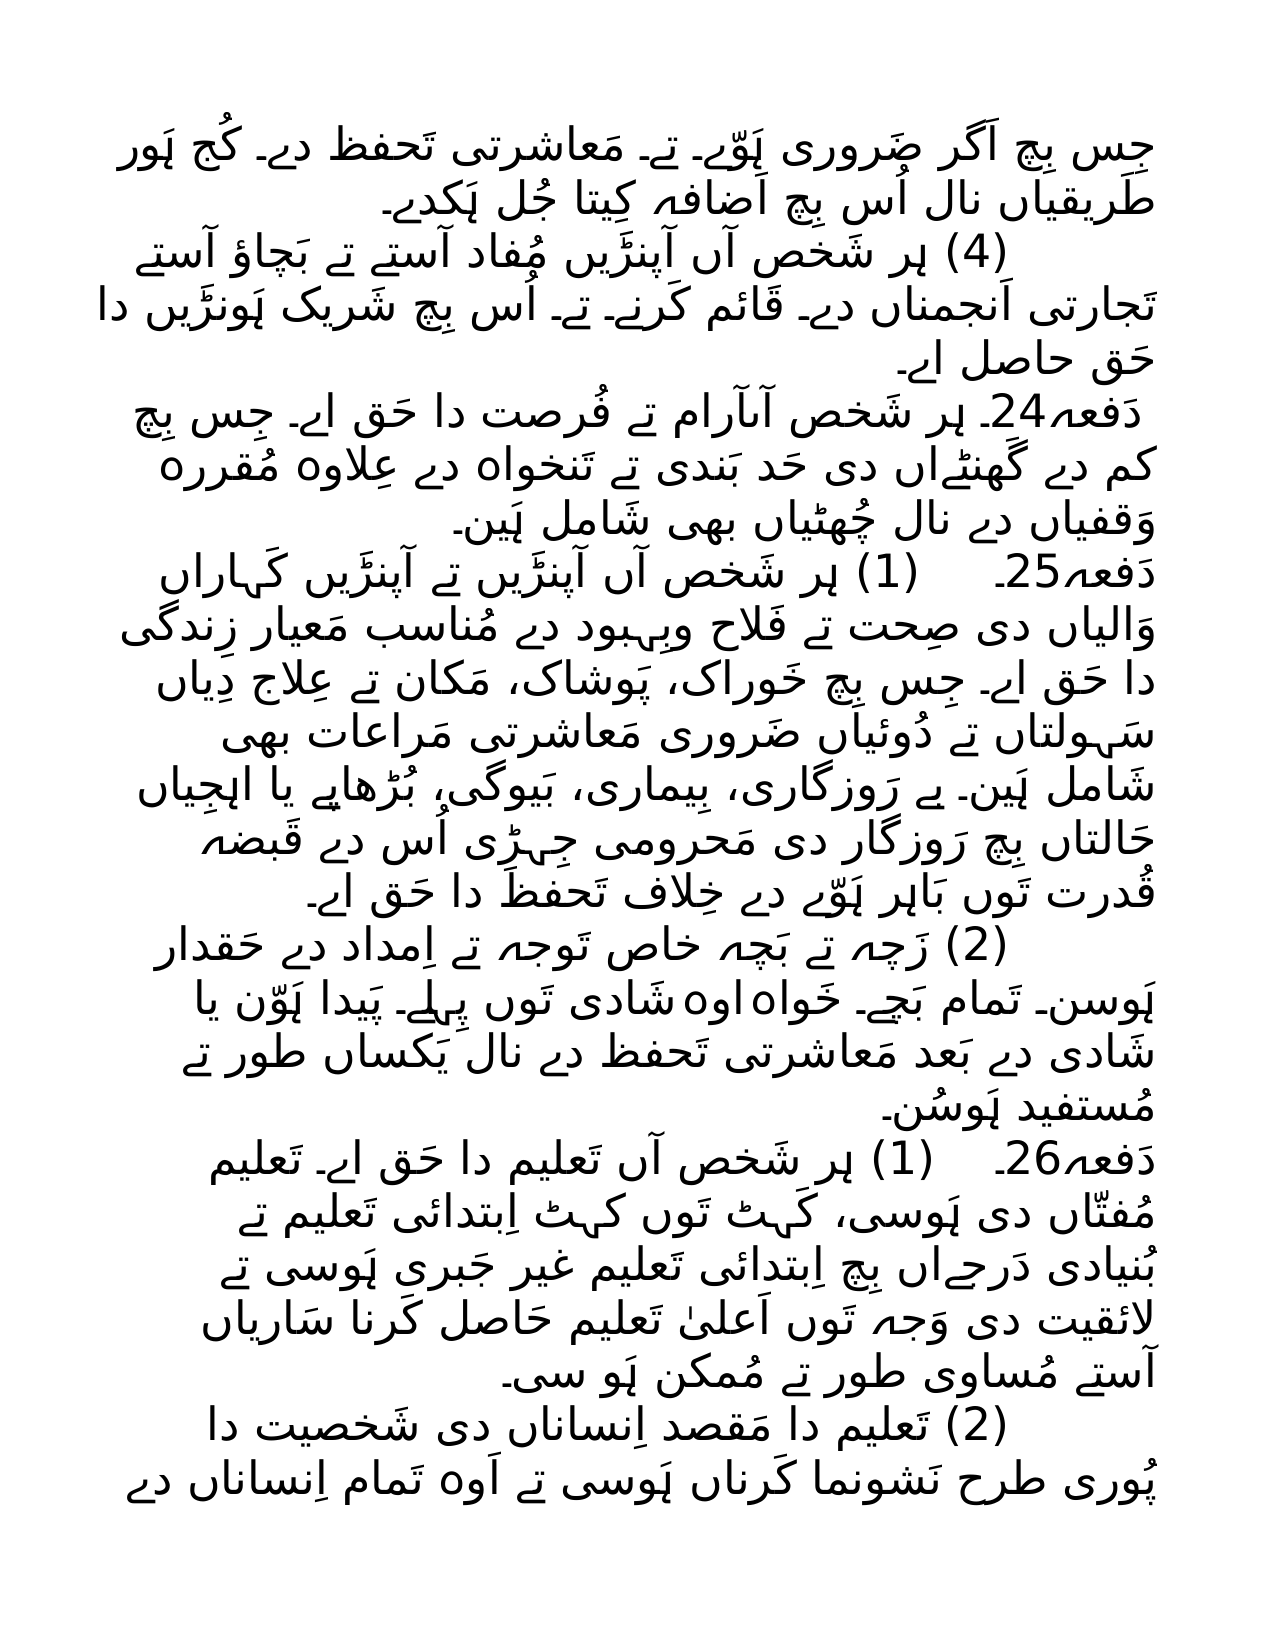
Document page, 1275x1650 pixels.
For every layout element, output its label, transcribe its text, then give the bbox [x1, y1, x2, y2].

text دَفعہ25۔ (1) ہر شَخص آں آپنڑَیں تے آپنڑَیں کَہاراں وَالیاں دی صِحت تے فَلاح وبِہبود دے مُناسب مَعیار زِندگی دا حَق اے۔ جِس بِچ خَوراک، پَوشاک، مَکان تے عِلاج دِیاں سَہولتاں تے دُوئیاں ضَروری مَعاشرتی مَراعات بھی شَامل ہَین۔ بے رَوزگاری، بِیماری، بَیوگی، بُڑھاپے یا اہجِیاں حَالتاں بِچ رَوزگار دی مَحرومی جِہڑِی اُس دے قَبضہ قُدرت تَوں بَاہر ہَوّے دے خِلاف تَحفظ دا حَق اے۔ [118, 545, 1157, 918]
text دَفعہ26۔ (1) ہر شَخص آں تَعلیم دا حَق اے۔ تَعلیم مُفتّاں دی ہَوسی، کَہٹ تَوں کہٹ اِبتدائی تَعلیم تے بُنیادی دَرجےاں بِچ اِبتدائی تَعلیم غیر جَبری ہَوسی تے لائقیت دی وَجہ تَوں اَعلیٰ تَعلیم حَاصل کَرنا سَاریاں آستے مُساوی طور تے مُمکن ہَو سی۔ [118, 1131, 1157, 1398]
text جِس بِچ اَگر ضَروری ہَوّے تے مَعاشرتی تَحفظ دے کُج ہَور طَریقیاں نال اُس بِچ اَضافہ کِیتا جُل ہَکدے۔ [118, 118, 1157, 225]
text (2) زَچہ تے بَچہ خاص تَوجہ تے اِمداد دے حَقدار ہَوسن۔ تَمام بَچے خَواہ اوہ شَادی تَوں پِہلے پَیدا ہَوّن یا شَادی دے بَعد مَعاشرتی تَحفظ دے نال یَکساں طور تے مُستفید ہَوسُن۔ [118, 918, 1157, 1131]
text (2) تَعلیم دا مَقصد اِنساناں دی شَخصیت دا پُوری طرح نَشونما کَرناں ہَوسی تے اَوہ تَمام اِنساناں دے [118, 1398, 1157, 1505]
text (4) ہر شَخص آں آپنڑَیں مُفاد آستے تے بَچاﺅ آستے تَجارتی اَنجمناں دے قَائم کَرنے تے اُس بِچ شَریک ہَونڑَیں دا حَق حاصل اے۔ [118, 225, 1157, 385]
text دَفعہ24۔ ہر شَخص آںآرام تے فُرصت دا حَق اے۔ جِس بِچ کم دے گَھنٹےاں دی حَد بَندی تے تَنخواہ دے عِلاوہ مُقررہ وَقفیاں دے نال چُھٹیاں بھی شَامل ہَین۔ [118, 385, 1157, 545]
